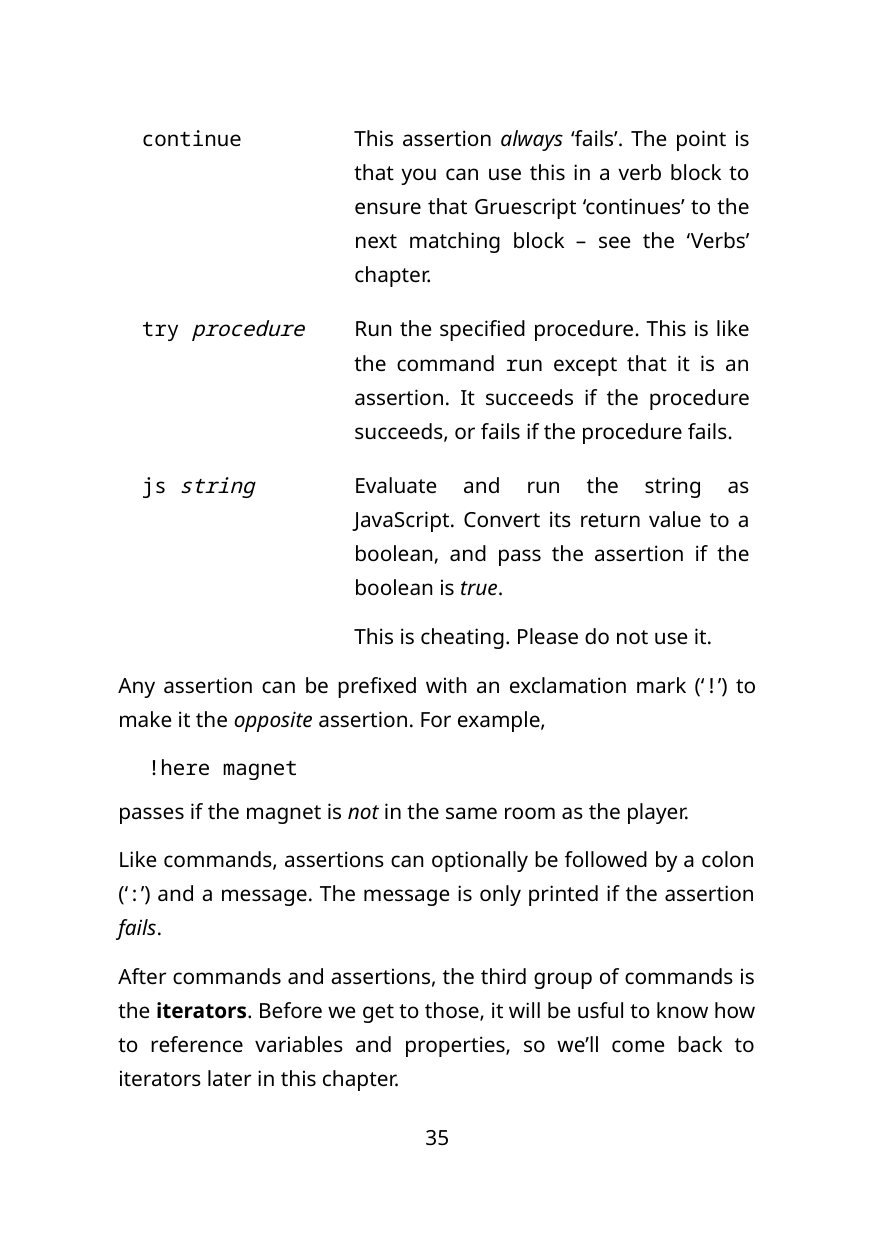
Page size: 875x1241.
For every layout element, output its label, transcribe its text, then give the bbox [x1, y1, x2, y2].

table_cell Evaluate and run the string as JavaScript. Convert its return value to a boolean, and pass the assertion if the boolean is true. This is cheating. Please do not use it. [348, 466, 756, 671]
table_cell continue [118, 118, 348, 309]
table_cell Run the specified procedure. This is like the command run except that it is an assertion. It succeeds if the procedure succeeds, or fails if the procedure fails. [348, 309, 756, 466]
text After commands and assertions, the third group of commands is the iterators. Before we get to those, it will be usful to know how to reference variables and properties, so we’ll come back to iterators later in this chapter. [118, 962, 756, 1093]
table_cell js string [118, 466, 348, 671]
table_cell try procedure [118, 309, 348, 466]
table_cell This assertion always ‘fails’. The point is that you can use this in a verb block to ensure that Gruescript ‘continues’ to the next matching block – see the ‘Verbs’ chapter. [348, 118, 756, 309]
text Any assertion can be prefixed with an exclamation mark (‘!’) to make it the opposite assertion. For example, [118, 671, 756, 733]
text passes if the magnet is not in the same room as the player. [118, 797, 756, 825]
text !here magnet [148, 753, 756, 782]
text Like commands, assertions can optionally be followed by a colon (‘:’) and a message. The message is only printed if the assertion fails. [118, 845, 756, 942]
